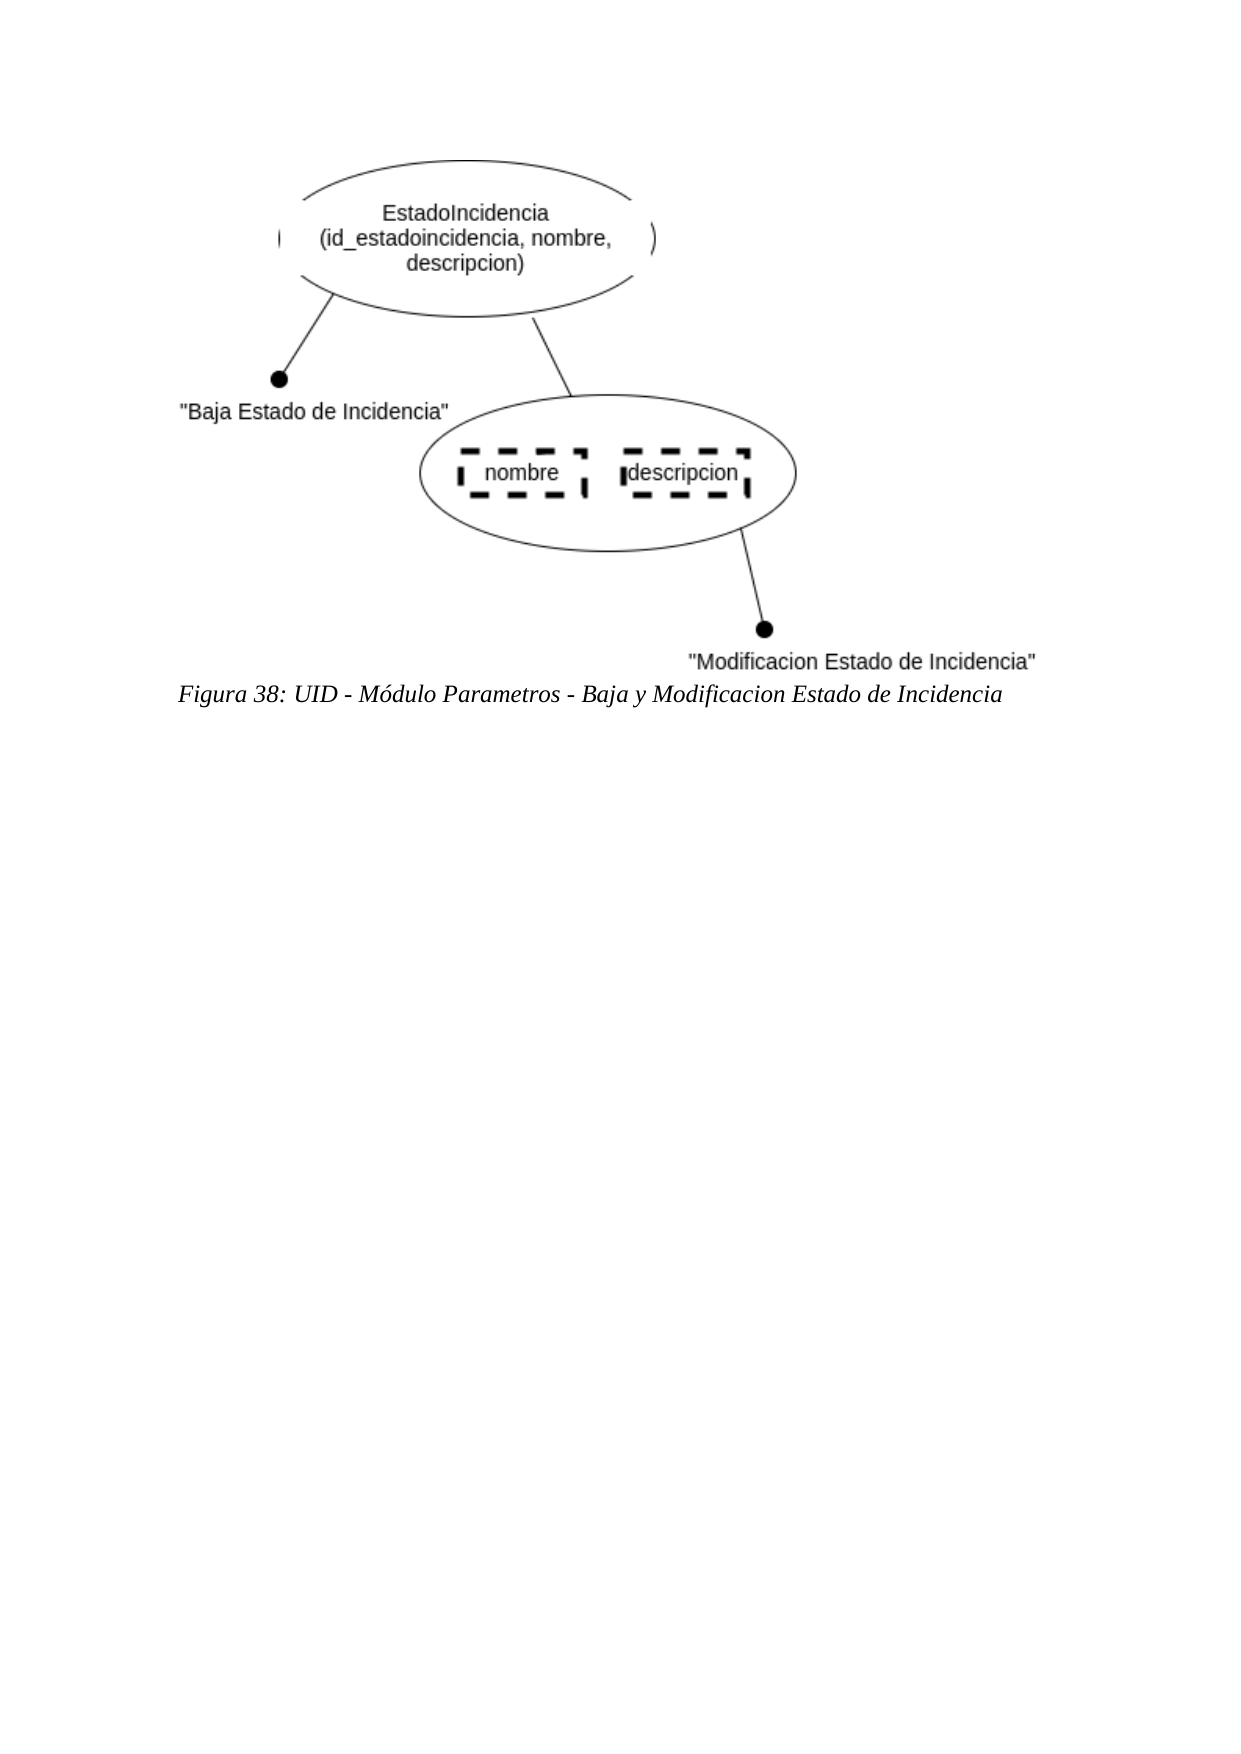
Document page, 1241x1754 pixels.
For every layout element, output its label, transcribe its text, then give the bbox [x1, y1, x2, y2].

text Figura 38: UID - Módulo Parametros - Baja y Modificacion Estado de Incidencia [178, 679, 1062, 708]
picture [177, 160, 1063, 679]
